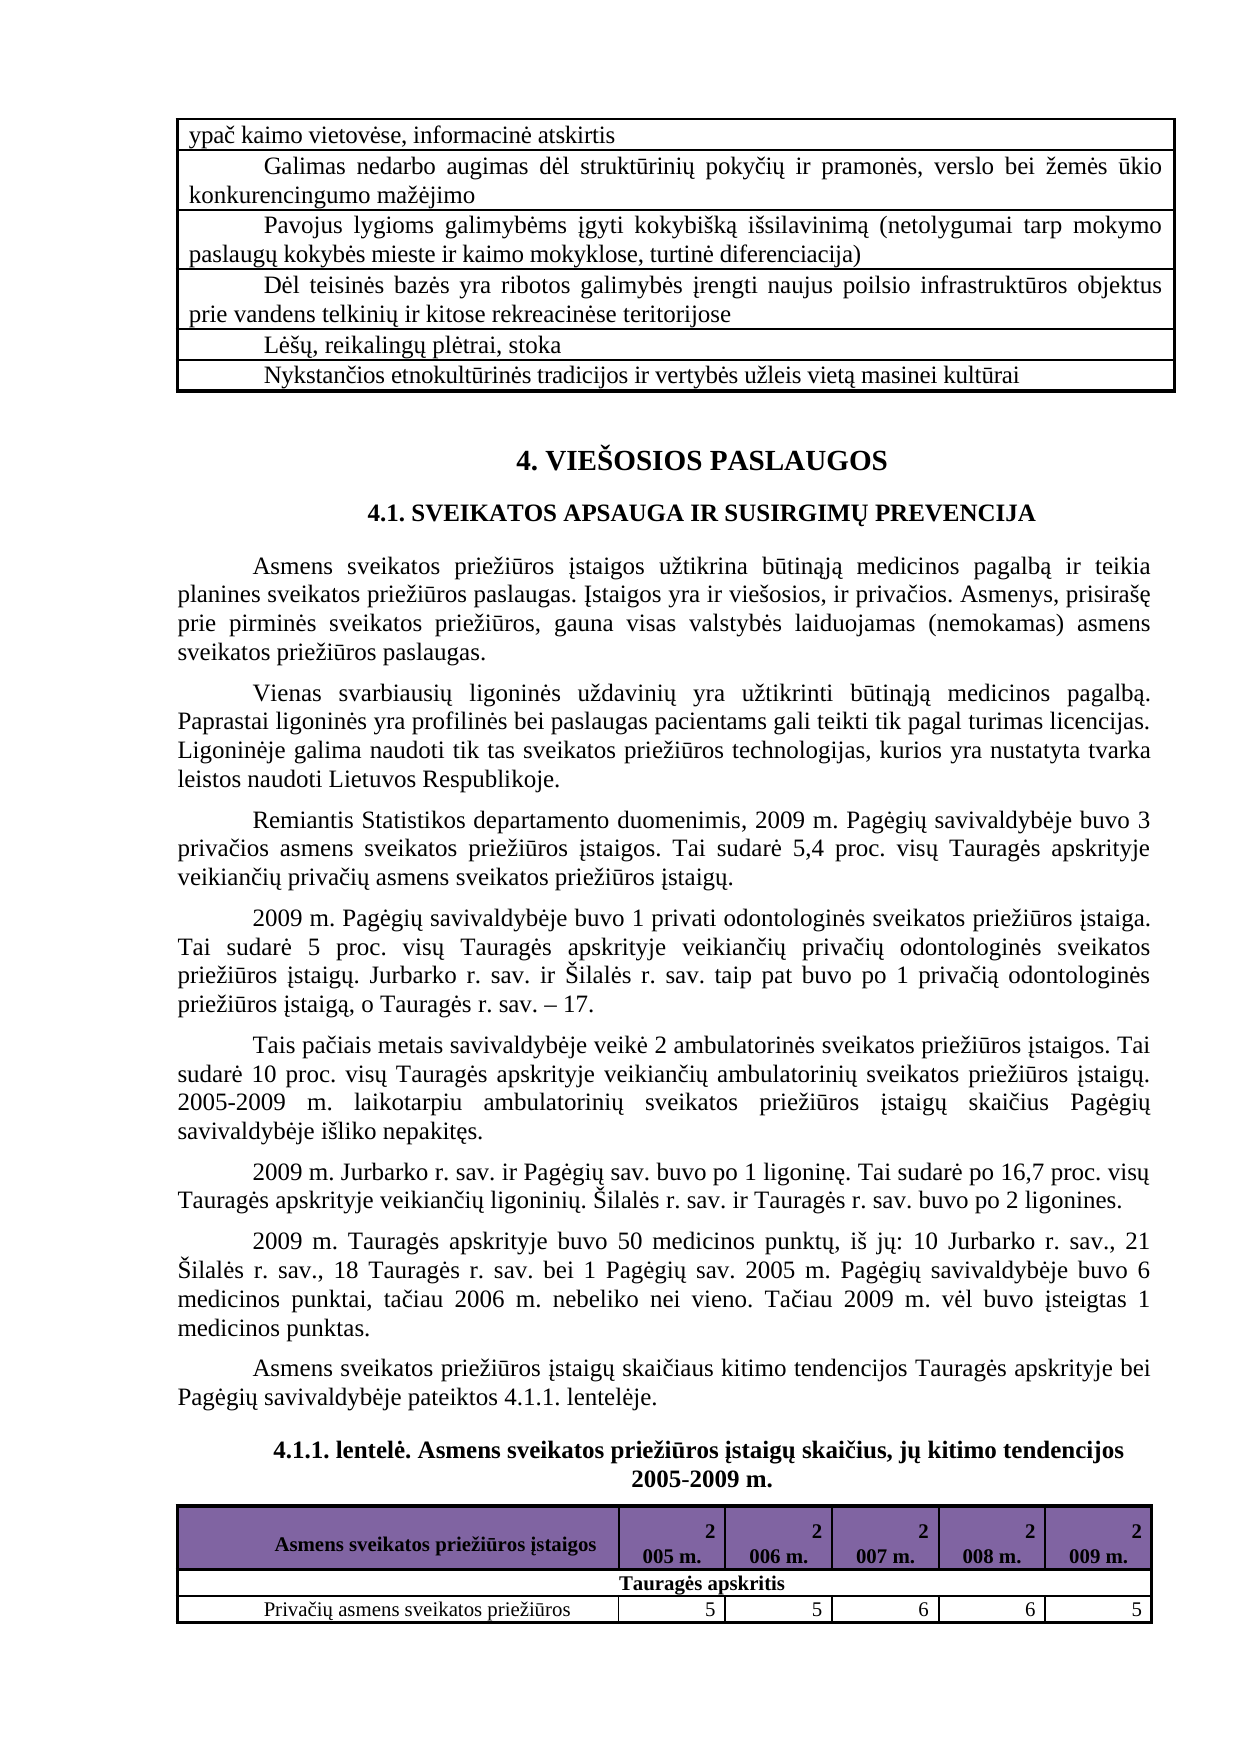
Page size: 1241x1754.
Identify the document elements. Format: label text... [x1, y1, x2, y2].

text 4. VIEŠOSIOS PASLAUGOS [177, 443, 1152, 476]
text Tais pačiais metais savivaldybėje veikė 2 ambulatorinės sveikatos priežiūros įstaigos. Tai sudarė 10 proc. visų Tauragės apskrityje veikiančių ambulatorinių sveikatos priežiūros įstaigų. 2005-2009 m. laikotarpiu ambulatorinių sveikatos priežiūros įstaigų skaičius Pagėgių savivaldybėje išliko nepakitęs. [177, 1030, 1152, 1145]
table_header 2009 m. [1046, 1508, 1150, 1568]
text Asmens sveikatos priežiūros įstaigos užtikrina būtinąją medicinos pagalbą ir teikia planines sveikatos priežiūros paslaugas. Įstaigos yra ir viešosios, ir privačios. Asmenys, prisirašę prie pirminės sveikatos priežiūros, gauna visas valstybės laiduojamas (nemokamas) asmens sveikatos priežiūros paslaugas. [177, 551, 1152, 666]
table_cell 5 [1046, 1597, 1150, 1621]
table_header 2005 m. [620, 1508, 724, 1568]
text Asmens sveikatos priežiūros įstaigų skaičiaus kitimo tendencijos Tauragės apskrityje bei Pagėgių savivaldybėje pateiktos 4.1.1. lentelėje. [177, 1353, 1152, 1411]
table_header 2008 m. [940, 1508, 1044, 1568]
table_cell Nykstančios etnokultūrinės tradicijos ir vertybės užleis vietą masinei kultūrai [179, 361, 1173, 389]
table_cell 6 [833, 1597, 938, 1621]
table_cell 5 [726, 1597, 831, 1621]
table_cell ypač kaimo vietovėse, informacinė atskirtis [179, 120, 1173, 149]
table_cell Tauragės apskritis [179, 1571, 1150, 1595]
table_cell 6 [940, 1597, 1044, 1621]
table_cell 5 [619, 1597, 724, 1621]
table_header 2007 m. [833, 1508, 938, 1568]
text Remiantis Statistikos departamento duomenimis, 2009 m. Pagėgių savivaldybėje buvo 3 privačios asmens sveikatos priežiūros įstaigos. Tai sudarė 5,4 proc. visų Tauragės apskrityje veikiančių privačių asmens sveikatos priežiūros įstaigų. [177, 805, 1152, 891]
text 4.1. SVEIKATOS APSAUGA IR SUSIRGIMŲ PREVENCIJA [177, 498, 1152, 527]
table_cell Lėšų, reikalingų plėtrai, stoka [179, 330, 1173, 358]
text 2009 m. Pagėgių savivaldybėje buvo 1 privati odontologinės sveikatos priežiūros įstaiga. Tai sudarė 5 proc. visų Tauragės apskrityje veikiančių privačių odontologinės sveikatos priežiūros įstaigų. Jurbarko r. sav. ir Šilalės r. sav. taip pat buvo po 1 privačią odontologinės priežiūros įstaigą, o Tauragės r. sav. – 17. [177, 903, 1152, 1018]
text 2009 m. Tauragės apskrityje buvo 50 medicinos punktų, iš jų: 10 Jurbarko r. sav., 21 Šilalės r. sav., 18 Tauragės r. sav. bei 1 Pagėgių sav. 2005 m. Pagėgių savivaldybėje buvo 6 medicinos punktai, tačiau 2006 m. nebeliko nei vieno. Tačiau 2009 m. vėl buvo įsteigtas 1 medicinos punktas. [177, 1226, 1152, 1341]
text 2009 m. Jurbarko r. sav. ir Pagėgių sav. buvo po 1 ligoninę. Tai sudarė po 16,7 proc. visų Tauragės apskrityje veikiančių ligoninių. Šilalės r. sav. ir Tauragės r. sav. buvo po 2 ligonines. [177, 1157, 1152, 1214]
text 2005-2009 m. [177, 1464, 1152, 1492]
text Vienas svarbiausių ligoninės uždavinių yra užtikrinti būtinąją medicinos pagalbą. Paprastai ligoninės yra profilinės bei paslaugas pacientams gali teikti tik pagal turimas licencijas. Ligoninėje galima naudoti tik tas sveikatos priežiūros technologijas, kurios yra nustatyta tvarka leistos naudoti Lietuvos Respublikoje. [177, 678, 1152, 793]
table_cell Galimas nedarbo augimas dėl struktūrinių pokyčių ir pramonės, verslo bei žemės ūkio konkurencingumo mažėjimo [179, 151, 1173, 208]
table_cell Privačių asmens sveikatos priežiūros [179, 1597, 618, 1621]
table_header Asmens sveikatos priežiūros įstaigos [179, 1508, 618, 1568]
table_cell Dėl teisinės bazės yra ribotos galimybės įrengti naujus poilsio infrastruktūros objektus prie vandens telkinių ir kitose rekreacinėse teritorijose [179, 270, 1173, 328]
table_header 2006 m. [726, 1508, 831, 1568]
table_cell Pavojus lygioms galimybėms įgyti kokybišką išsilavinimą (netolygumai tarp mokymo paslaugų kokybės mieste ir kaimo mokyklose, turtinė diferenciacija) [179, 211, 1173, 268]
text 4.1.1. lentelė. Asmens sveikatos priežiūros įstaigų skaičius, jų kitimo tendencijos [177, 1435, 1152, 1464]
